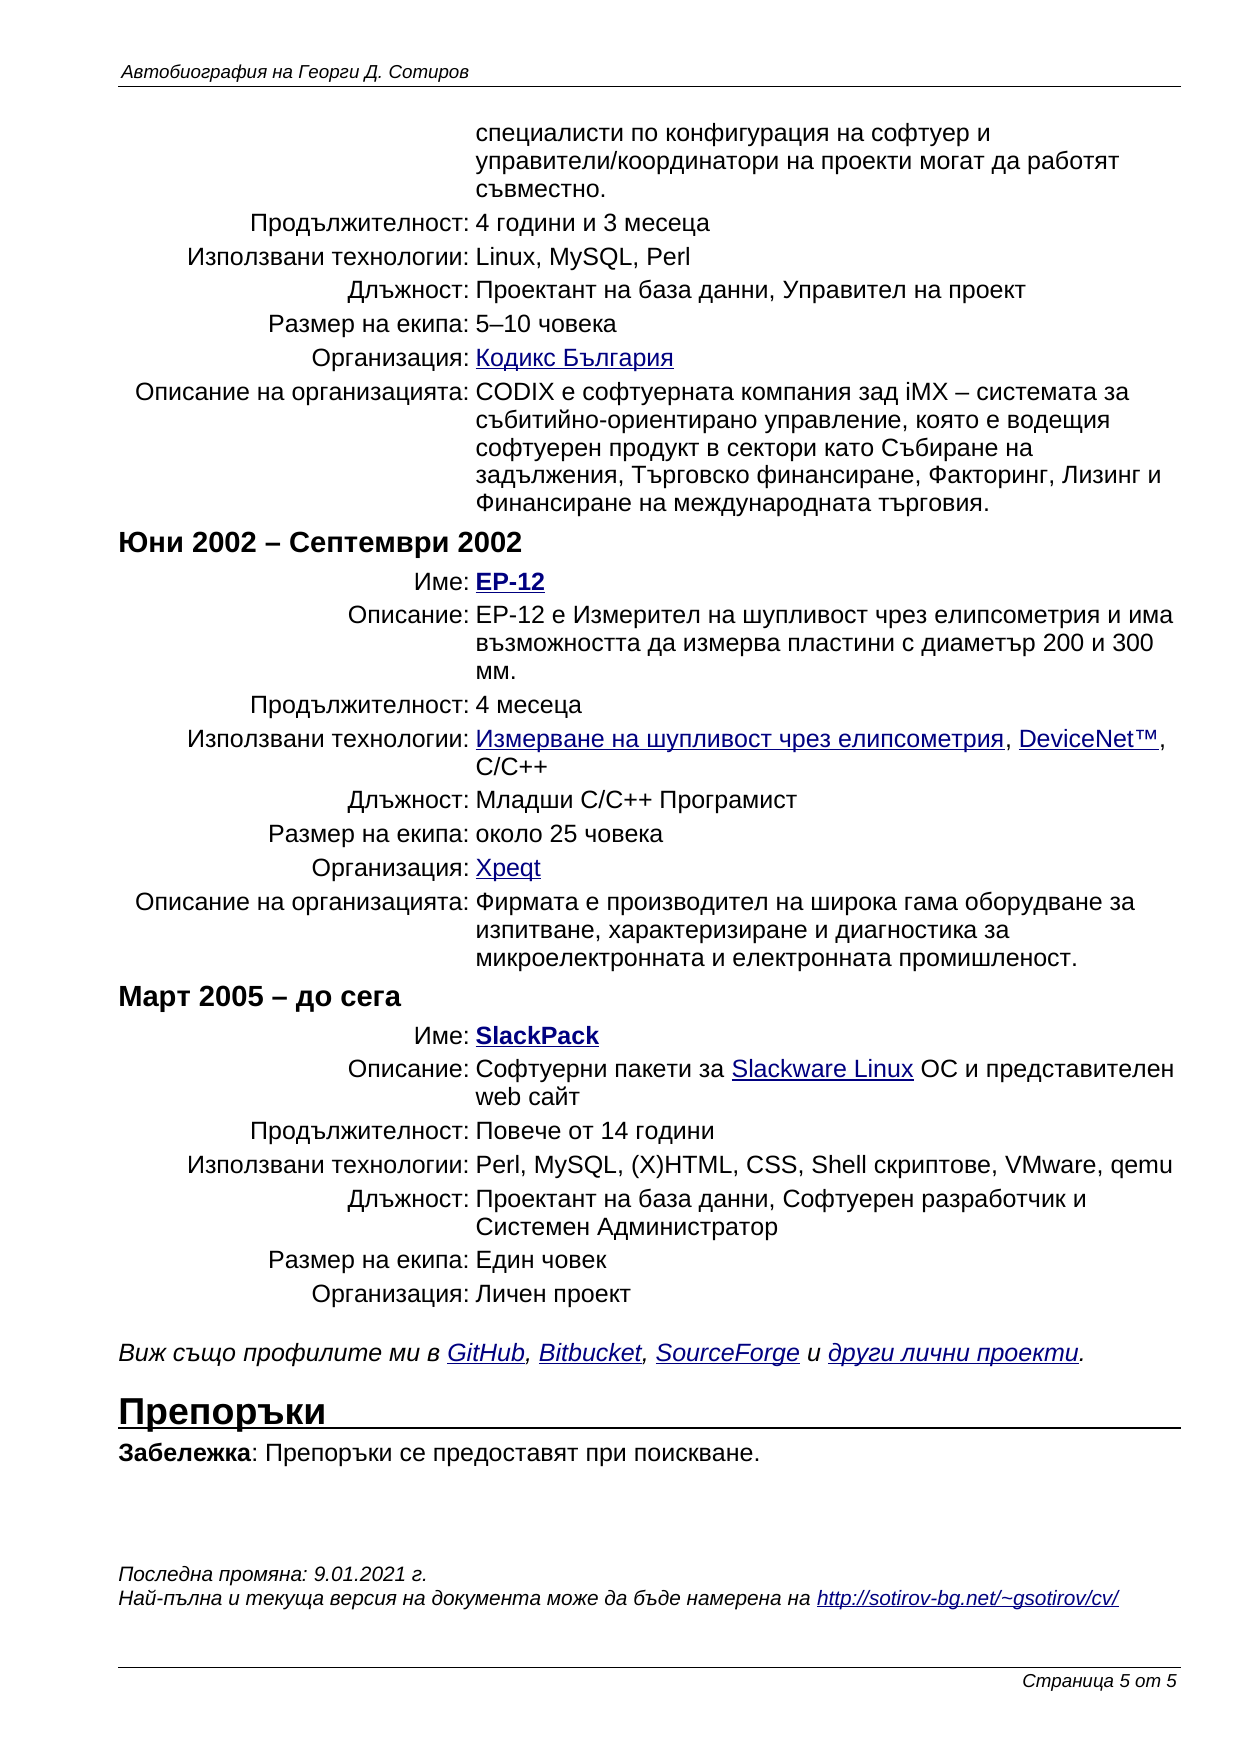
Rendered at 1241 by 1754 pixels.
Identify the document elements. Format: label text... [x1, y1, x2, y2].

table_cell Описание: [118, 598, 472, 688]
table_cell Perl, MySQL, (X)HTML, CSS, Shell скриптове, VMware, qemu [473, 1148, 1182, 1182]
table_cell Кодикс България [473, 341, 1182, 375]
table_header Име: [118, 565, 472, 598]
table_cell специалисти по конфигурация на софтуер и управители/координатори на проекти могат да работят съвместно. [473, 116, 1182, 206]
table_cell около 25 човека [473, 817, 1182, 851]
table_header EP-12 [473, 565, 1182, 598]
table_cell Използвани технологии: [118, 1148, 472, 1182]
table_cell 4 месеца [473, 688, 1182, 722]
table_cell CODIX е софтуерната компания зад iMX – системата за събитийно-ориентирано управление, която е водещия софтуерен продукт в сектори като Събиране на задължения, Търговско финансиране, Факторинг, Лизинг и Финансиране на международната търговия. [473, 375, 1182, 520]
table_cell Описание: [118, 1053, 472, 1114]
table_cell Организация: [118, 1277, 472, 1311]
text Забележка: Препоръки се предоставят при поискване. [118, 1439, 1181, 1467]
table_cell Размер на екипа: [118, 307, 472, 341]
table_cell EP-12 е Измерител на шупливост чрез елипсометрия и има възможността да измерва пластини с диаметър 200 и 300 мм. [473, 598, 1182, 688]
table_cell Софтуерни пакети за Slackware Linux ОС и представителен web сайт [473, 1053, 1182, 1114]
table_cell Повече от 14 години [473, 1114, 1182, 1148]
table_cell Използвани технологии: [118, 722, 472, 783]
table_cell Продължителност: [118, 688, 472, 722]
table_cell Измерване на шупливост чрез елипсометрия, DeviceNet™, C/C++ [473, 722, 1182, 783]
table_cell Длъжност: [118, 274, 472, 307]
table_cell Проектант на база данни, Управител на проект [473, 274, 1182, 307]
table_cell Длъжност: [118, 1182, 472, 1243]
table_cell [118, 116, 472, 206]
table_cell Размер на екипа: [118, 817, 472, 851]
text Последна промяна: 9.01.2021 г. [118, 1563, 1181, 1586]
table_cell Размер на екипа: [118, 1243, 472, 1277]
table_cell Младши C/C++ Програмист [473, 783, 1182, 817]
table_cell Фирмата е производител на широка гама оборудване за изпитване, характеризиране и диагностика за микроелектронната и електронната промишленост. [473, 885, 1182, 974]
table_cell Проектант на база данни, Софтуерен разработчик и Системен Администратор [473, 1182, 1182, 1243]
subtitle Препоръки [118, 1391, 1181, 1427]
table_header Име: [118, 1019, 472, 1052]
table_cell 4 години и 3 месеца [473, 206, 1182, 240]
subtitle [118, 1429, 1181, 1433]
table_cell Личен проект [473, 1277, 1182, 1311]
table_cell Организация: [118, 341, 472, 375]
table_cell Продължителност: [118, 1114, 472, 1148]
table_cell Описание на организацията: [118, 375, 472, 520]
table_cell 5–10 човека [473, 307, 1182, 341]
text Виж също профилите ми в GitHub, Bitbucket, SourceForge и други лични проекти. [118, 1339, 1181, 1367]
table_cell Организация: [118, 851, 472, 884]
table_cell Xpeqt [473, 851, 1182, 884]
subtitle Юни 2002 – Септември 2002 [118, 526, 1181, 559]
table_cell Linux, MySQL, Perl [473, 240, 1182, 273]
table_cell Един човек [473, 1243, 1182, 1277]
text Най-пълна и текуща версия на документа може да бъде намерена на http://sotirov-bg.net/~gsotirov/cv/ [118, 1586, 1181, 1609]
table_cell Описание на организацията: [118, 885, 472, 974]
table_cell Продължителност: [118, 206, 472, 240]
subtitle Март 2005 – до сега [118, 980, 1181, 1013]
table_cell Длъжност: [118, 783, 472, 817]
table_header SlackPack [473, 1019, 1182, 1052]
table_cell Използвани технологии: [118, 240, 472, 273]
